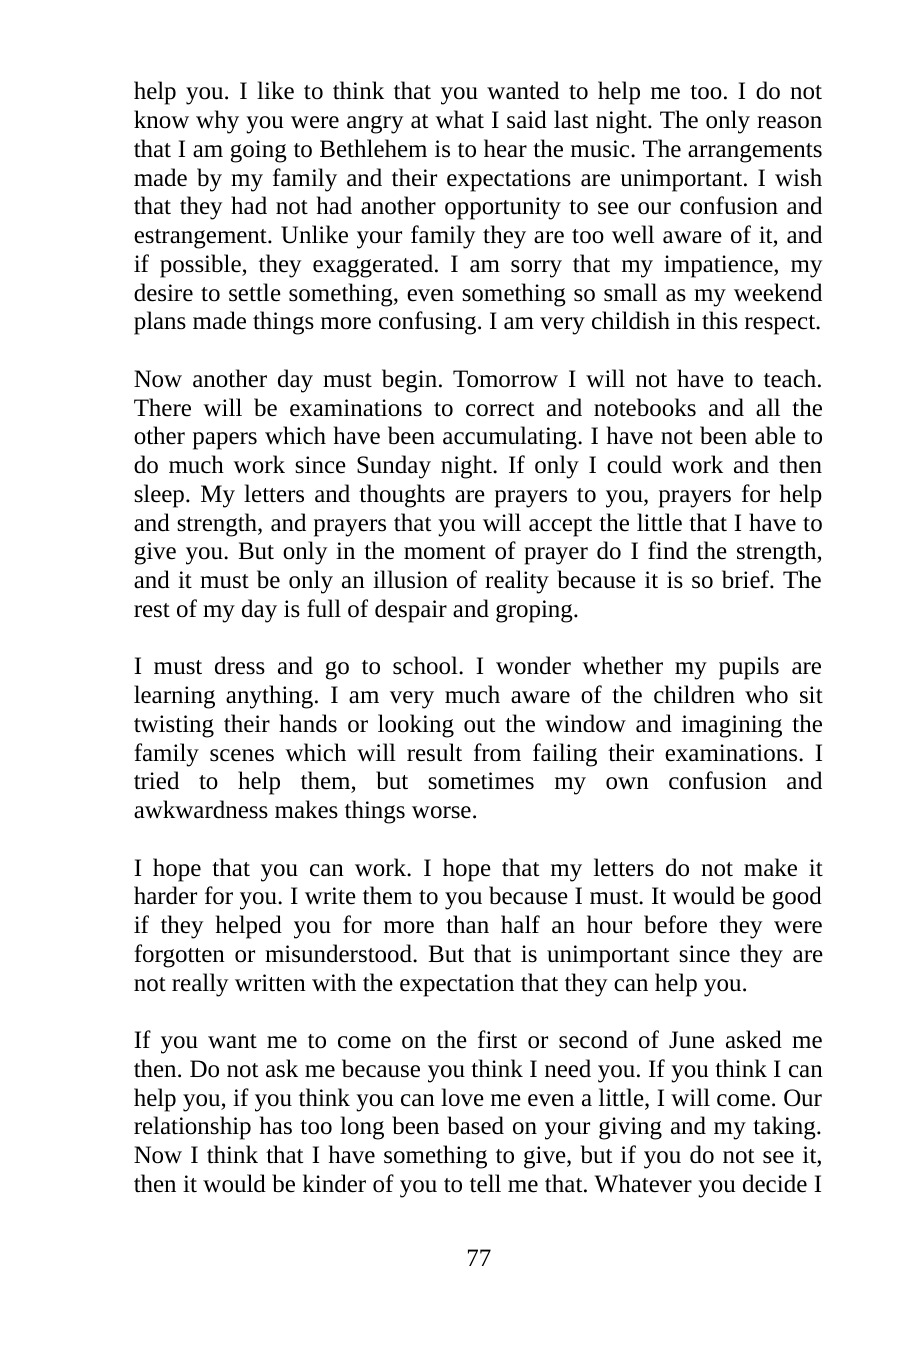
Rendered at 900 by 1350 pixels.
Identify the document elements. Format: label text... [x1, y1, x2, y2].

text Now another day must begin. Tomorrow I will not have to teach. There will be examinations to correct and notebooks and all the other papers which have been accumulating. I have not been able to do much work since Sunday night. If only I could work and then sleep. My letters and thoughts are prayers to you, prayers for help and strength, and prayers that you will accept the little that I have to give you. But only in the moment of prayer do I find the strength, and it must be only an illusion of reality because it is so brief. The rest of my day is full of despair and groping. [133, 364, 823, 623]
text help you. I like to think that you wanted to help me too. I do not know why you were angry at what I said last night. The only reason that I am going to Bethlehem is to hear the music. The arrangements made by my family and their expectations are unimportant. I wish that they had not had another opportunity to see our confusion and estrangement. Unlike your family they are too well aware of it, and if possible, they exaggerated. I am sorry that my impatience, my desire to settle something, even something so small as my weekend plans made things more confusing. I am very childish in this respect. [133, 76, 823, 335]
text I must dress and go to school. I wonder whether my pupils are learning anything. I am very much aware of the children who sit twisting their hands or looking out the window and imagining the family scenes which will result from failing their examinations. I tried to help them, but sometimes my own confusion and awkwardness makes things worse. [133, 651, 823, 824]
text I hope that you can work. I hope that my letters do not make it harder for you. I write them to you because I must. It would be good if they helped you for more than half an hour before they were forgotten or misunderstood. But that is unimportant since they are not really written with the expectation that they can help you. [133, 853, 823, 996]
text If you want me to come on the first or second of June asked me then. Do not ask me because you think I need you. If you think I can help you, if you think you can love me even a little, I will come. Our relationship has too long been based on your giving and my taking. Now I think that I have something to give, but if you do not see it, then it would be kinder of you to tell me that. Whatever you decide I [133, 1025, 823, 1198]
